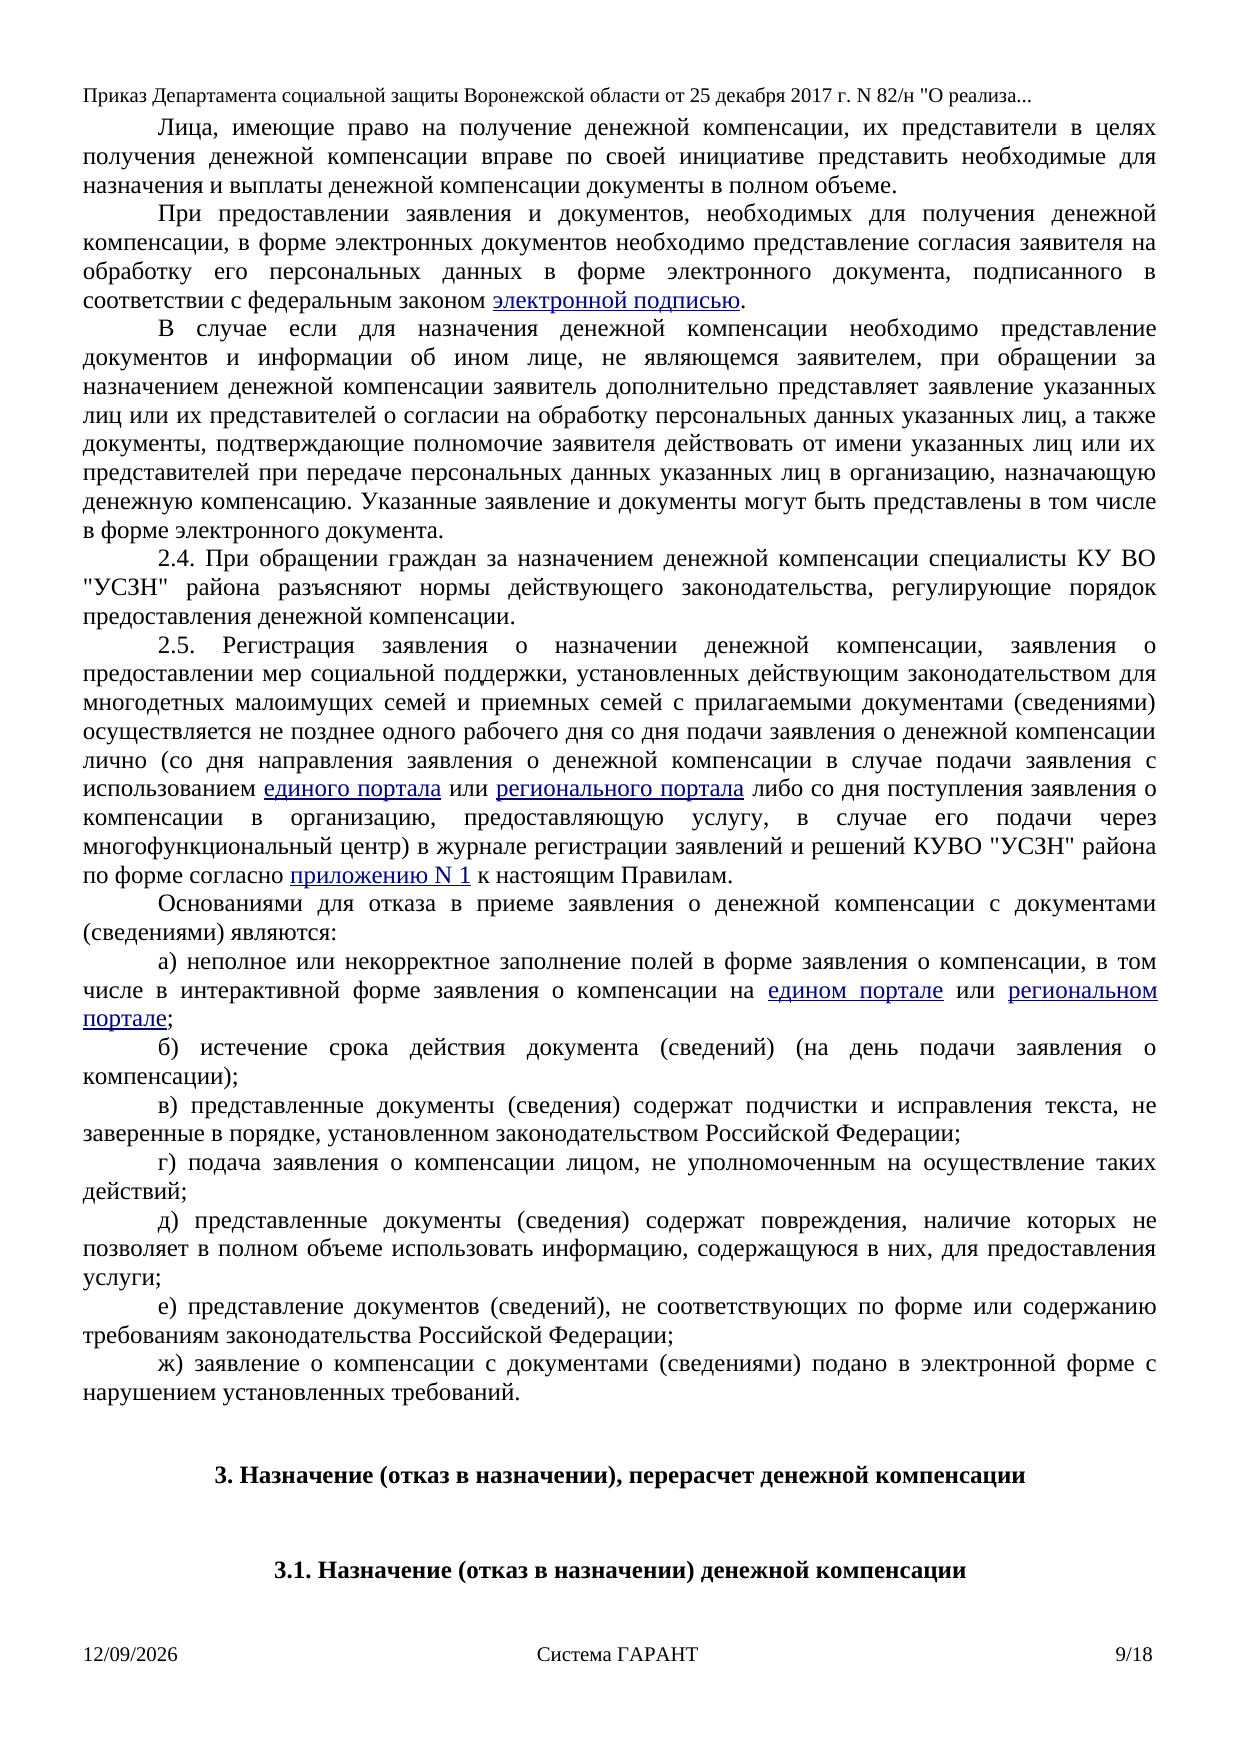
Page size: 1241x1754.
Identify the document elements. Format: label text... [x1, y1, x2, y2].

text ж) заявление о компенсации с документами (сведениями) подано в электронной форме с нарушением установленных требований. [83, 1348, 1157, 1406]
text 2.4. При обращении граждан за назначением денежной компенсации специалисты КУ ВО "УСЗН" района разъясняют нормы действующего законодательства, регулирующие порядок предоставления денежной компенсации. [83, 543, 1157, 630]
text Лица, имеющие право на получение денежной компенсации, их представители в целях получения денежной компенсации вправе по своей инициативе представить необходимые для назначения и выплаты денежной компенсации документы в полном объеме. [83, 112, 1157, 198]
text б) истечение срока действия документа (сведений) (на день подачи заявления о компенсации); [83, 1032, 1157, 1090]
text В случае если для назначения денежной компенсации необходимо представление документов и информации об ином лице, не являющемся заявителем, при обращении за назначением денежной компенсации заявитель дополнительно представляет заявление указанных лиц или их представителей о согласии на обработку персональных данных указанных лиц, а также документы, подтверждающие полномочие заявителя действовать от имени указанных лиц или их представителей при передаче персональных данных указанных лиц в организацию, назначающую денежную компенсацию. Указанные заявление и документы могут быть представлены в том числе в форме электронного документа. [83, 313, 1157, 543]
text е) представление документов (сведений), не соответствующих по форме или содержанию требованиям законодательства Российской Федерации; [83, 1291, 1157, 1348]
text г) подача заявления о компенсации лицом, не уполномоченным на осуществление таких действий; [83, 1147, 1157, 1205]
text в) представленные документы (сведения) содержат подчистки и исправления текста, не заверенные в порядке, установленном законодательством Российской Федерации; [83, 1090, 1157, 1147]
text а) неполное или некорректное заполнение полей в форме заявления о компенсации, в том числе в интерактивной форме заявления о компенсации на едином портале или региональном портале; [83, 946, 1157, 1032]
text При предоставлении заявления и документов, необходимых для получения денежной компенсации, в форме электронных документов необходимо представление согласия заявителя на обработку его персональных данных в форме электронного документа, подписанного в соответствии с федеральным законом электронной подписью. [83, 198, 1157, 313]
subtitle 3. Назначение (отказ в назначении), перерасчет денежной компенсации [83, 1460, 1157, 1488]
subtitle 3.1. Назначение (отказ в назначении) денежной компенсации [83, 1555, 1157, 1583]
text д) представленные документы (сведения) содержат повреждения, наличие которых не позволяет в полном объеме использовать информацию, содержащуюся в них, для предоставления услуги; [83, 1205, 1157, 1291]
text 2.5. Регистрация заявления о назначении денежной компенсации, заявления о предоставлении мер социальной поддержки, установленных действующим законодательством для многодетных малоимущих семей и приемных семей с прилагаемыми документами (сведениями) осуществляется не позднее одного рабочего дня со дня подачи заявления о денежной компенсации лично (со дня направления заявления о денежной компенсации в случае подачи заявления с использованием единого портала или регионального портала либо со дня поступления заявления о компенсации в организацию, предоставляющую услугу, в случае его подачи через многофункциональный центр) в журнале регистрации заявлений и решений КУВО "УСЗН" района по форме согласно приложению N 1 к настоящим Правилам. [83, 630, 1157, 888]
text Основаниями для отказа в приеме заявления о денежной компенсации с документами (сведениями) являются: [83, 888, 1157, 946]
